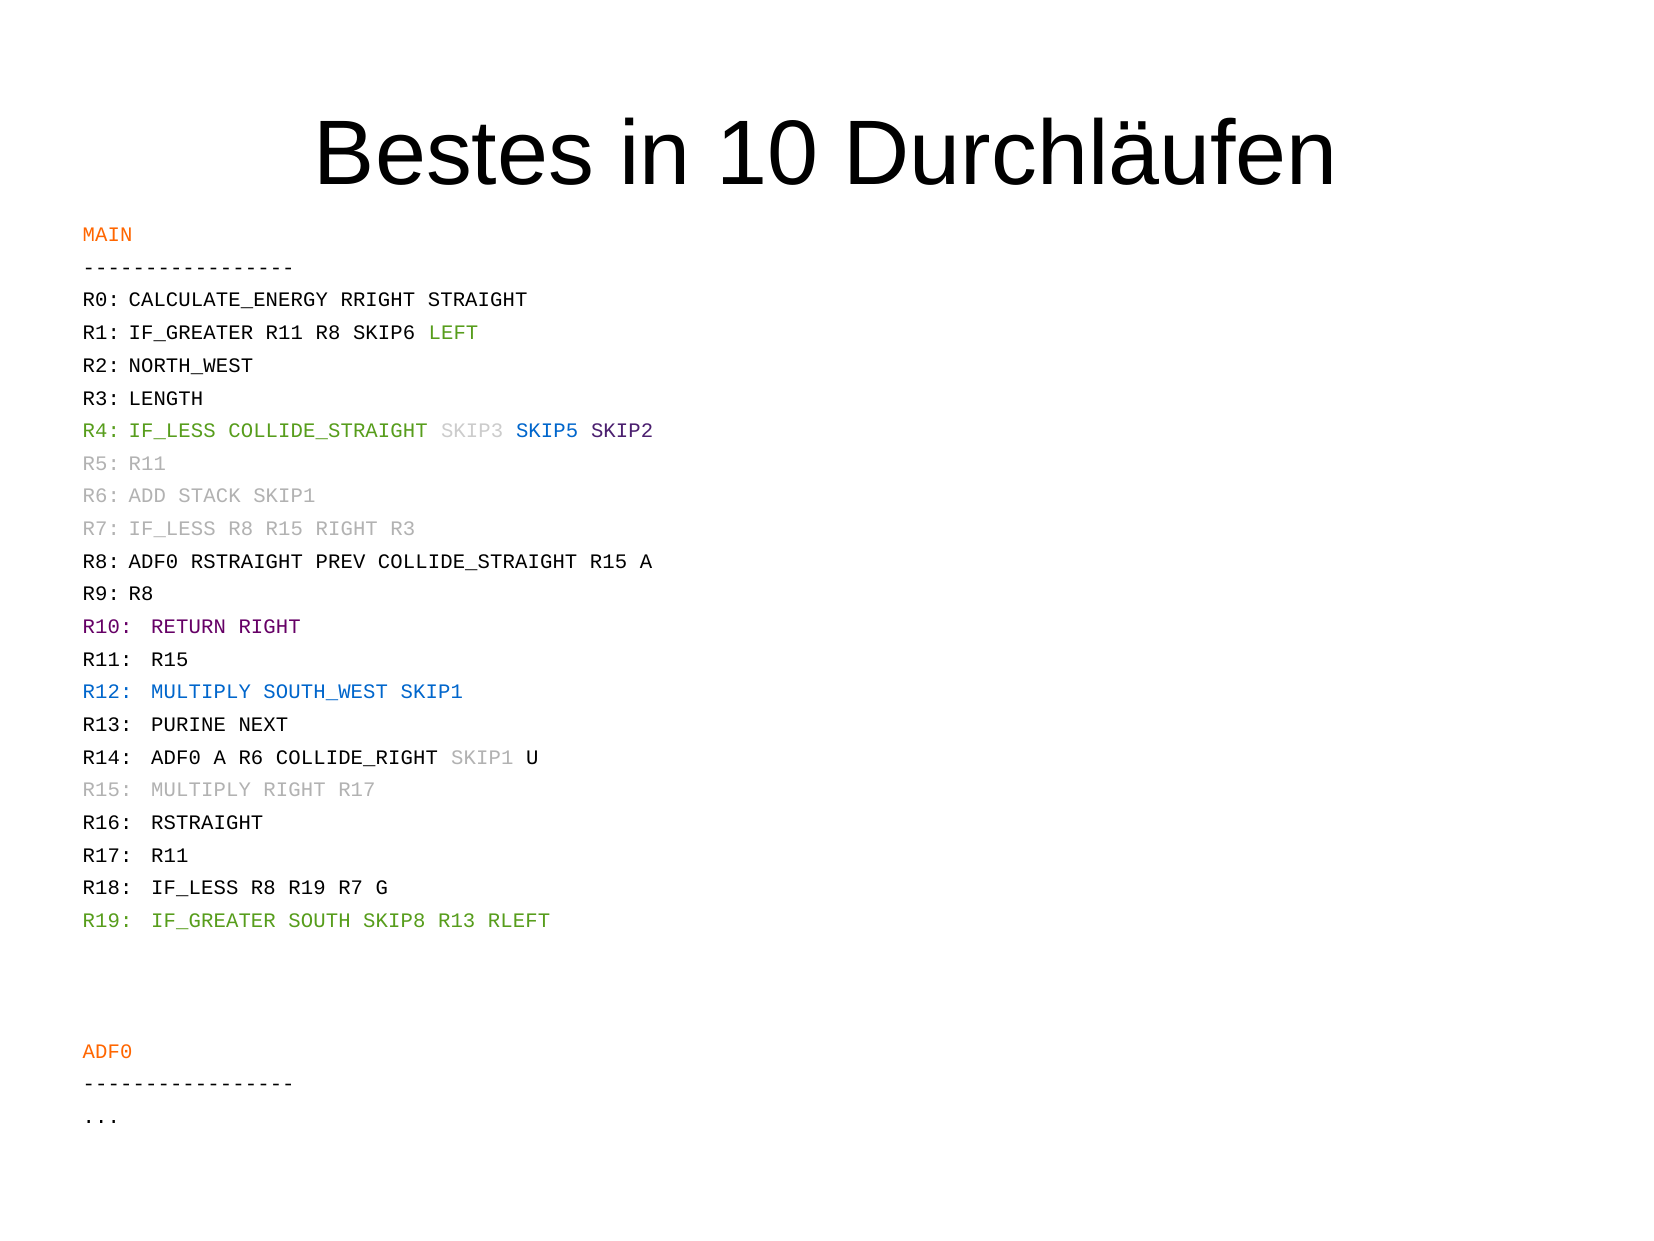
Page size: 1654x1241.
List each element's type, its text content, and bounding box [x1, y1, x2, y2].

title Bestes in 10 Durchläufen [82, 49, 1571, 224]
list MAIN ----------------- R0: CALCULATE_ENERGY RRIGHT STRAIGHT R1: IF_GREATER R11 R8 SKIP6 LEFT R2: NORTH_WEST R3: LENGTH R4: IF_LESS COLLIDE_STRAIGHT SKIP3 SKIP5 SKIP2 R5: R11 R6: ADD STACK SKIP1 R7: IF_LESS R8 R15 RIGHT R3 R8: ADF0 RSTRAIGHT PREV COLLIDE_STRAIGHT R15 A R9: R8 R10: RETURN RIGHT R11: R15 R12: MULTIPLY SOUTH_WEST SKIP1 R13: PURINE NEXT R14: ADF0 A R6 COLLIDE_RIGHT SKIP1 U R15: MULTIPLY RIGHT R17 R16: RSTRAIGHT R17: R11 R18: IF_LESS R8 R19 R7 G R19: IF_GREATER SOUTH SKIP8 R13 RLEFT ADF0 ----------------- ... [82, 224, 1571, 1134]
